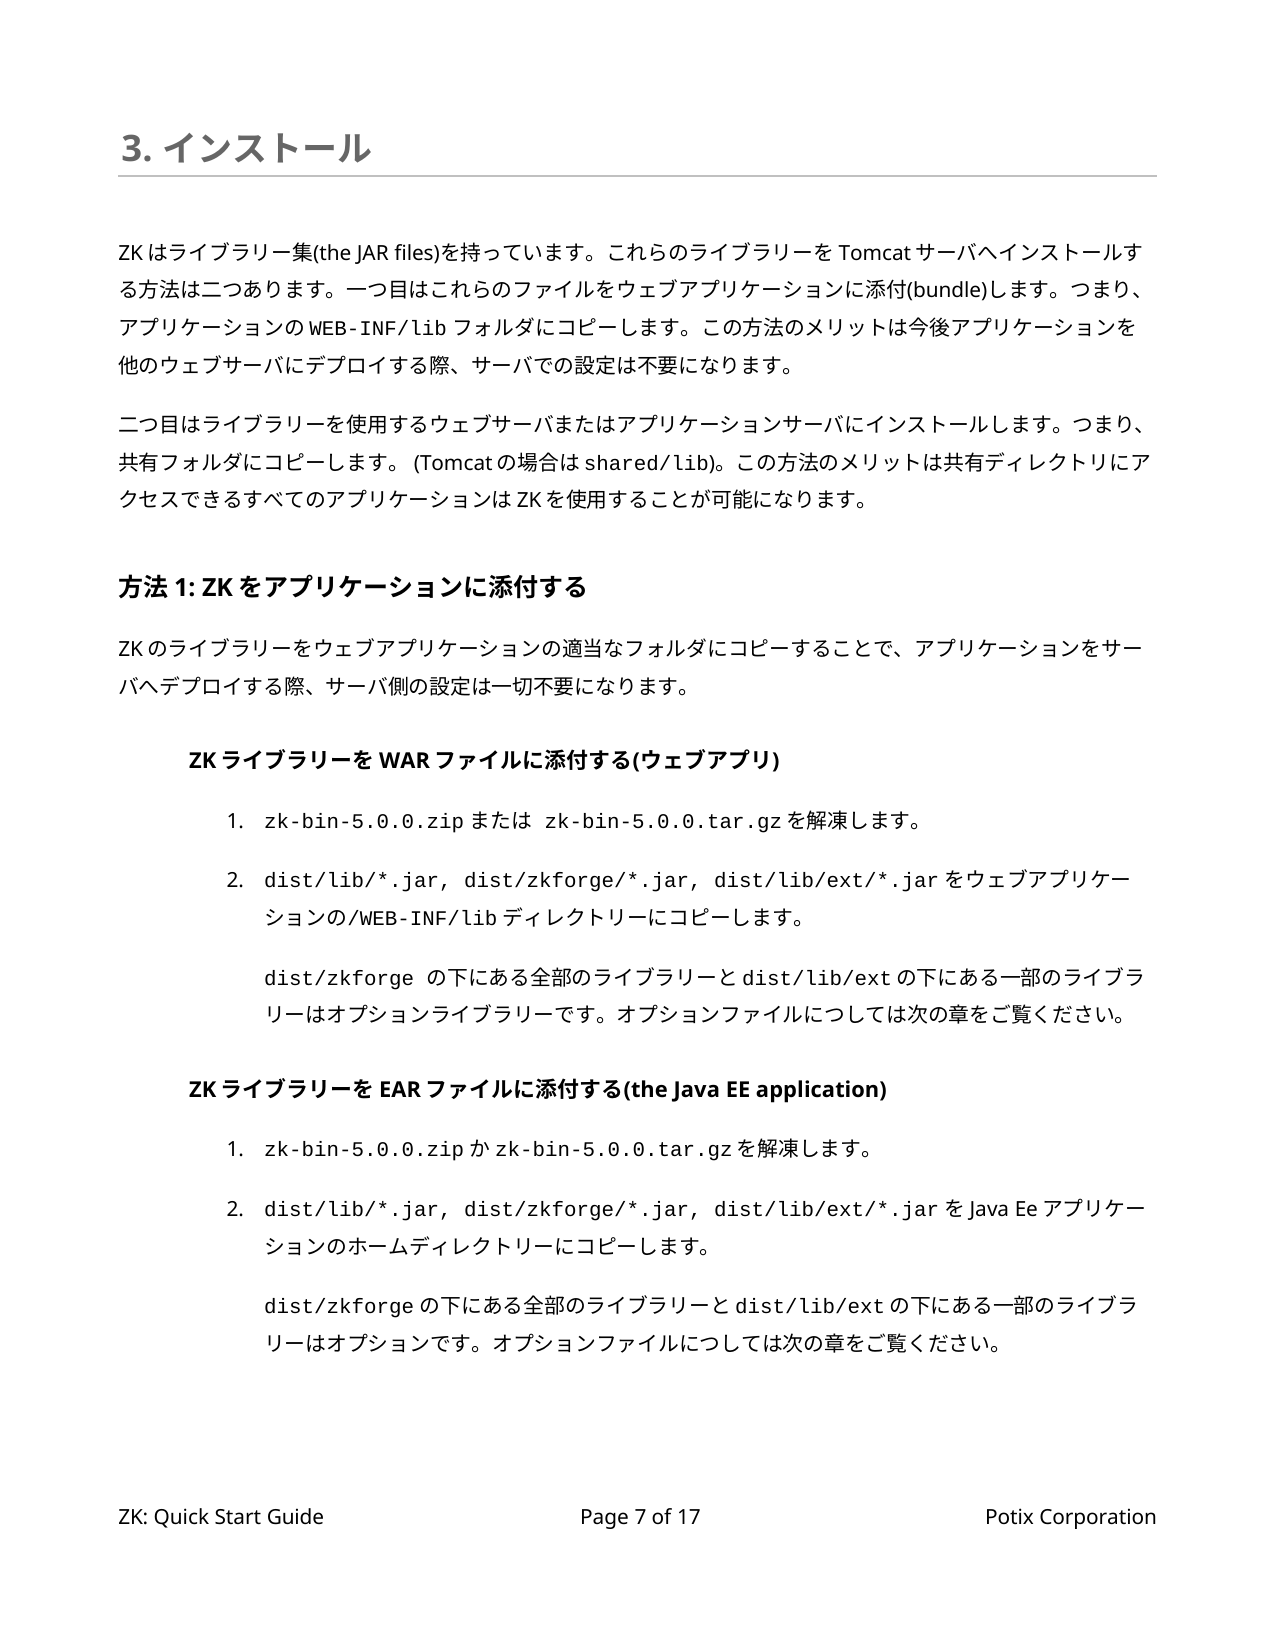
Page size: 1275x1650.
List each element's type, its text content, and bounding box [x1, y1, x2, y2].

subtitle ZKライブラリーをEARファイルに添付する(the Java EE application) [189, 1071, 1157, 1103]
subtitle ZKライブラリーをWARファイルに添付する(ウェブアプリ) [189, 743, 1157, 775]
list zk-bin-5.0.0.zip または zk-bin-5.0.0.tar.gzを解凍します。 [226, 804, 1157, 834]
text ZKのライブラリーをウェブアプリケーションの適当なフォルダにコピーすることで、アプリケーションをサーバへデプロイする際、サーバ側の設定は一切不要になります。 [118, 633, 1157, 700]
subtitle 方法 1: ZKをアプリケーションに添付する [118, 567, 1157, 603]
text 二つ目はライブラリーを使用するウェブサーバまたはアプリケーションサーバにインストールします。つまり、共有フォルダにコピーします。 (Tomcatの場合はshared/lib)。この方法のメリットは共有ディレクトリにアクセスできるすべてのアプリケーションはZKを使用することが可能になります。 [118, 409, 1157, 514]
list zk-bin-5.0.0.zip か zk-bin-5.0.0.tar.gzを解凍します。 [226, 1133, 1157, 1163]
subtitle 3. インストール [118, 118, 1157, 175]
list dist/zkforge の下にある全部のライブラリーとdist/lib/extの下にある一部のライブラリーはオプションです。オプションファイルにつしては次の章をご覧ください。 [226, 1290, 1157, 1357]
text ZKはライブラリー集(the JAR files)を持っています。これらのライブラリーをTomcatサーバへインストールする方法は二つあります。一つ目はこれらのファイルをウェブアプリケーションに添付(bundle)します。つまり、アプリケーションのWEB-INF/lib フォルダにコピーします。この方法のメリットは今後アプリケーションを他のウェブサーバにデプロイする際、サーバでの設定は不要になります。 [118, 236, 1157, 379]
list dist/lib/*.jar, dist/zkforge/*.jar, dist/lib/ext/*.jar をJava Eeアプリケーションのホームディレクトリーにコピーします。 [226, 1193, 1157, 1260]
list dist/lib/*.jar, dist/zkforge/*.jar, dist/lib/ext/*.jar をウェブアプリケーションの/WEB-INF/lib ディレクトリーにコピーします。 [226, 864, 1157, 932]
list dist/zkforge の下にある全部のライブラリーとdist/lib/extの下にある一部のライブラリーはオプションライブラリーです。オプションファイルにつしては次の章をご覧ください。 [226, 961, 1157, 1029]
